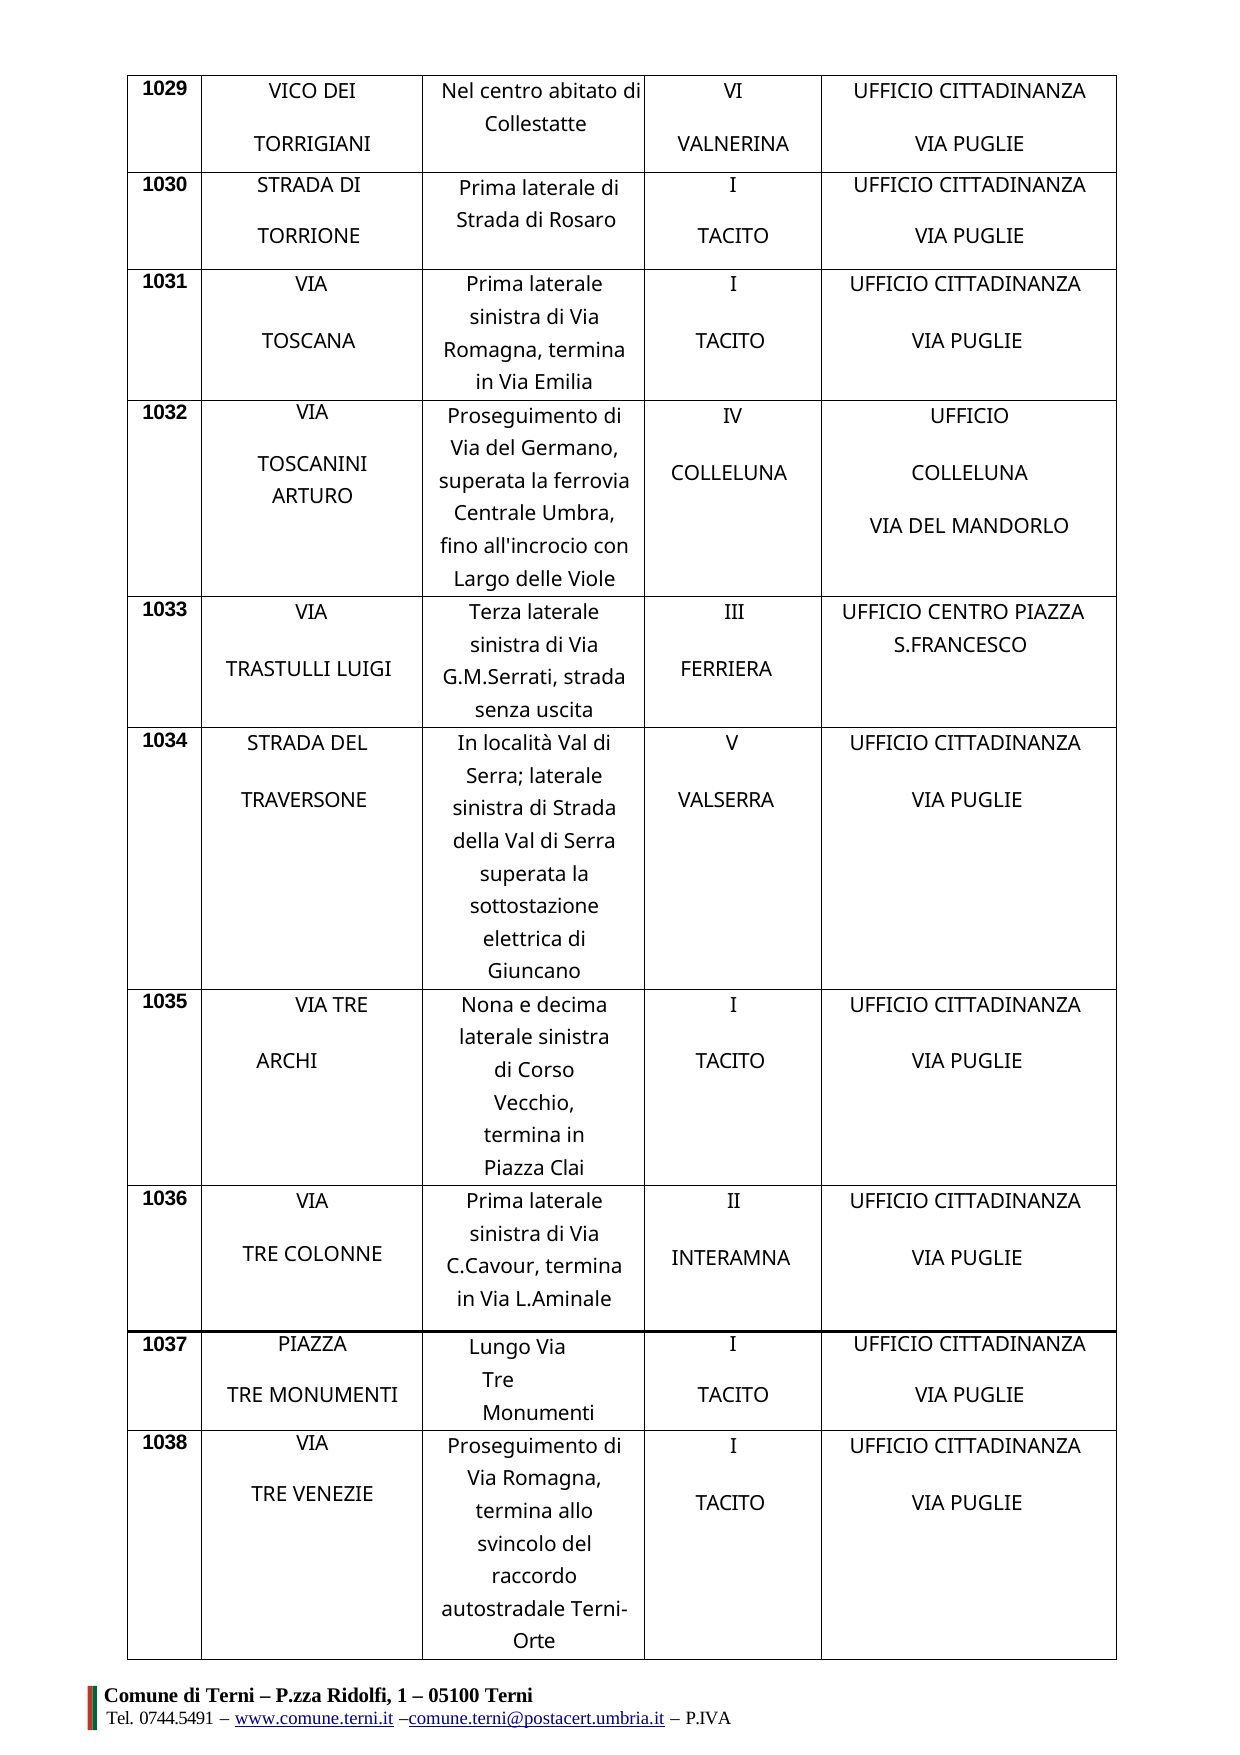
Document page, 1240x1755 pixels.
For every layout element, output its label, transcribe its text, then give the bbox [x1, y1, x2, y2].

table_cell 1030 [128, 173, 201, 268]
table_cell VIA TRE COLONNE [202, 1186, 422, 1330]
table_cell 1033 [128, 597, 201, 727]
table_cell STRADA DI TORRIONE [202, 173, 422, 268]
table_cell VIA TRE VENEZIE [202, 1431, 422, 1659]
table_cell Prima laterale di Strada di Rosaro [423, 173, 644, 268]
table_cell Proseguimento di Via Romagna, termina allo svincolo del raccordo autostradale Terni- Orte [423, 1431, 644, 1659]
table_cell STRADA DEL TRAVERSONE [202, 728, 422, 989]
table_cell UFFICIO CITTADINANZA VIA PUGLIE [822, 1431, 1116, 1659]
table_header UFFICIO CITTADINANZA VIA PUGLIE [822, 1333, 1116, 1430]
table_cell 1036 [128, 1186, 201, 1330]
table_cell Terza laterale sinistra di Via G.M.Serrati, strada senza uscita [423, 597, 644, 727]
table_cell UFFICIO COLLELUNA VIA DEL MANDORLO [822, 401, 1116, 596]
table_cell UFFICIO CITTADINANZA VIA PUGLIE [822, 1186, 1116, 1330]
table_cell Prima laterale sinistra di Via C.Cavour, termina in Via L.Aminale [423, 1186, 644, 1330]
table_cell V VALSERRA [645, 728, 821, 989]
table_cell II INTERAMNA [645, 1186, 821, 1330]
table_cell VIA TOSCANA [202, 270, 422, 400]
table_cell In località Val di Serra; laterale sinistra di Strada della Val di Serra superata la sottostazione elettrica di Giuncano [423, 728, 644, 989]
table_cell I TACITO [645, 1431, 821, 1659]
table_cell I TACITO [645, 173, 821, 268]
table_cell IV COLLELUNA [645, 401, 821, 596]
table_cell III FERRIERA [645, 597, 821, 727]
table_cell 1034 [128, 728, 201, 989]
table_cell Nel centro abitato di Collestatte [423, 76, 644, 172]
table_cell UFFICIO CENTRO PIAZZA S.FRANCESCO [822, 597, 1116, 727]
table_cell VICO DEI TORRIGIANI [202, 76, 422, 172]
table_cell VIA TRE ARCHI [202, 990, 422, 1185]
table_cell 1031 [128, 270, 201, 400]
table_cell UFFICIO CITTADINANZA VIA PUGLIE [822, 270, 1116, 400]
table_cell UFFICIO CITTADINANZA VIA PUGLIE [822, 990, 1116, 1185]
table_cell Prima laterale sinistra di Via Romagna, termina in Via Emilia [423, 270, 644, 400]
table_cell 1029 [128, 76, 201, 172]
table_header 1037 [128, 1333, 201, 1430]
table_cell 1035 [128, 990, 201, 1185]
table_cell I TACITO [645, 270, 821, 400]
table_header I TACITO [645, 1333, 821, 1430]
table_cell VIA TRASTULLI LUIGI [202, 597, 422, 727]
table_cell Proseguimento di Via del Germano, superata la ferrovia Centrale Umbra, fino all'incrocio con Largo delle Viole [423, 401, 644, 596]
table_cell 1032 [128, 401, 201, 596]
table_cell 1038 [128, 1431, 201, 1659]
table_cell VI VALNERINA [645, 76, 821, 172]
table_cell UFFICIO CITTADINANZA VIA PUGLIE [822, 76, 1116, 172]
table_cell Nona e decima laterale sinistra di Corso Vecchio, termina in Piazza Clai [423, 990, 644, 1185]
table_cell UFFICIO CITTADINANZA VIA PUGLIE [822, 728, 1116, 989]
table_cell I TACITO [645, 990, 821, 1185]
table_header Lungo Via Tre Monumenti [423, 1333, 644, 1430]
table_cell VIA TOSCANINI ARTURO [202, 401, 422, 596]
table_header PIAZZA TRE MONUMENTI [202, 1333, 422, 1430]
table_cell UFFICIO CITTADINANZA VIA PUGLIE [822, 173, 1116, 268]
